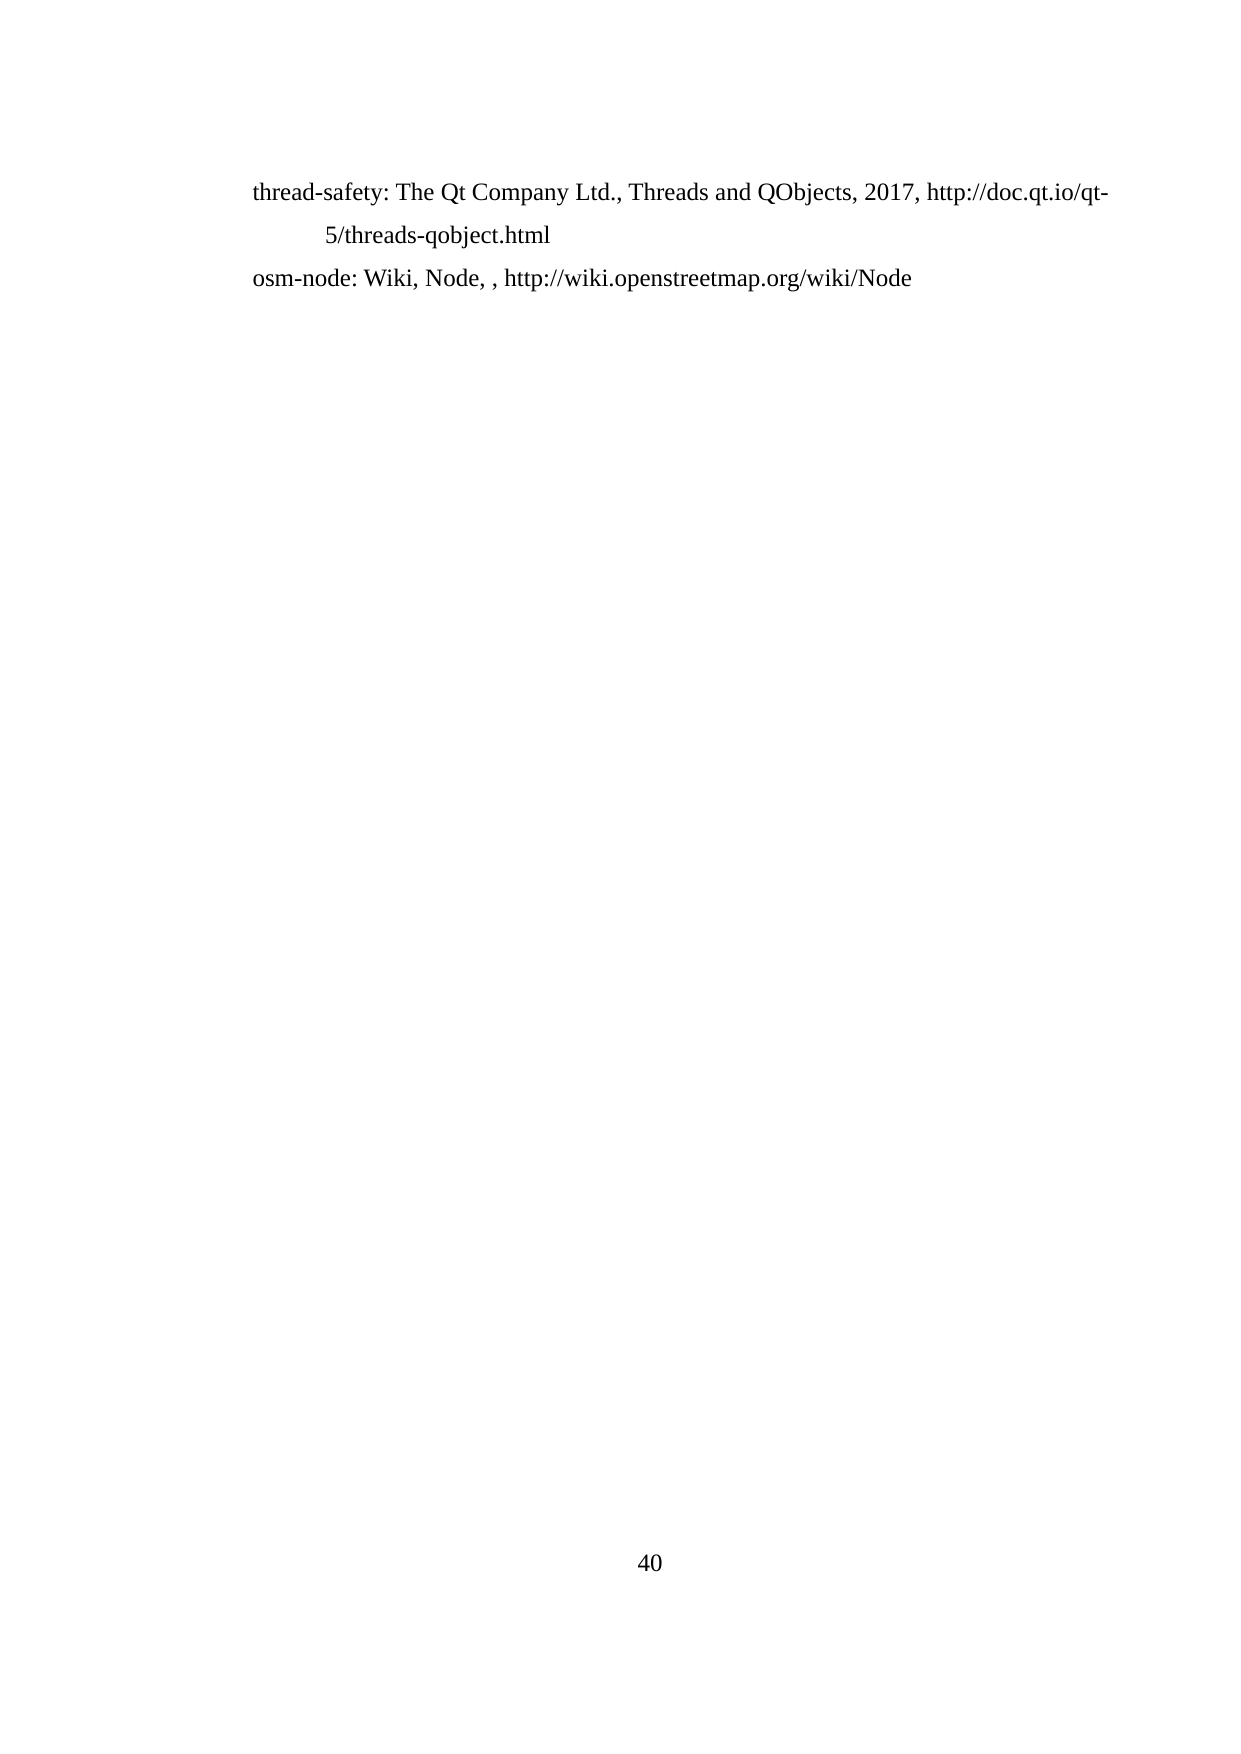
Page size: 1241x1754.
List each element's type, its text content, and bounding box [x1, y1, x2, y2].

text osm-node: Wiki, Node, , http://wiki.openstreetmap.org/wiki/Node [177, 263, 1122, 292]
text thread-safety: The Qt Company Ltd., Threads and QObjects, 2017, http://doc.qt.io/qt- 5/threads-qobject.html [177, 177, 1122, 249]
